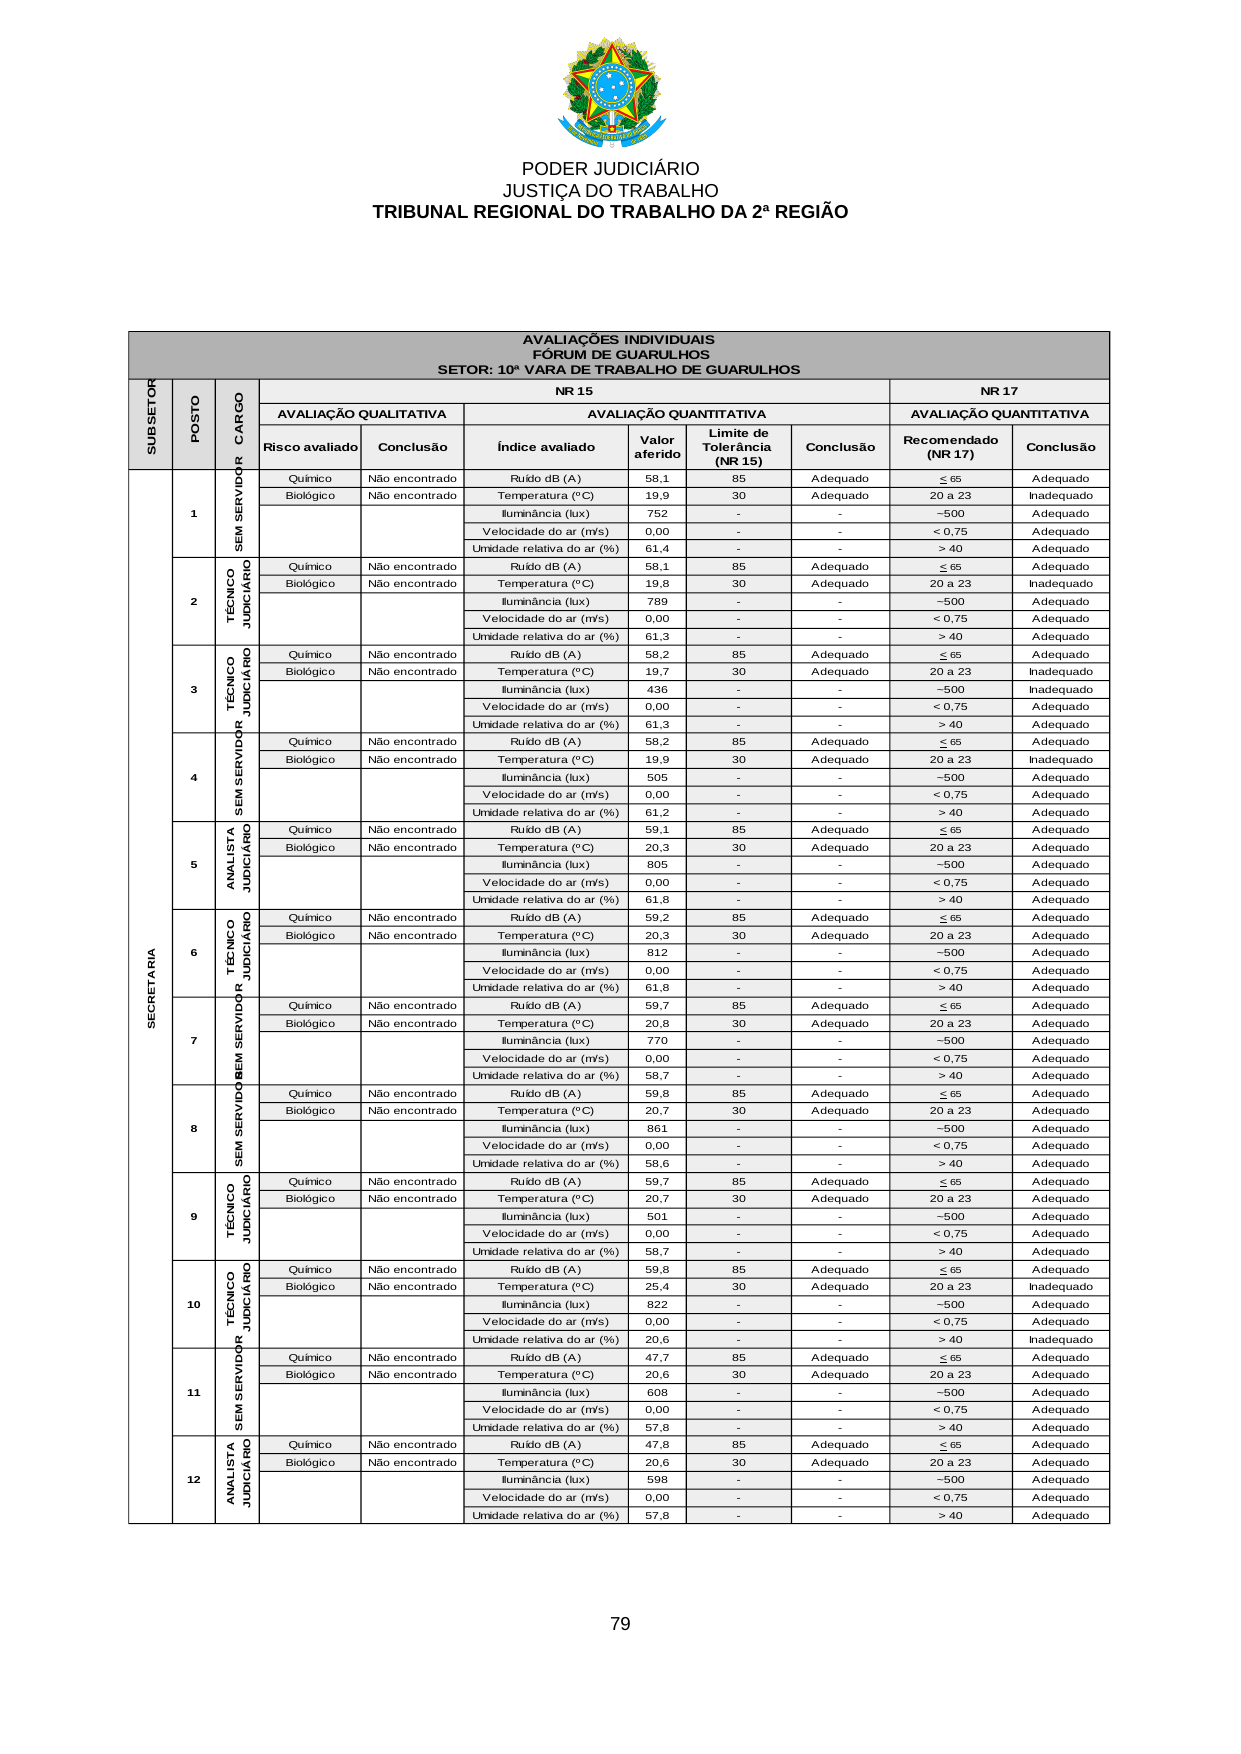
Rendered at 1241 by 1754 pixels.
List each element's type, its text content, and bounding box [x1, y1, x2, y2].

text h [118, 274, 1122, 303]
